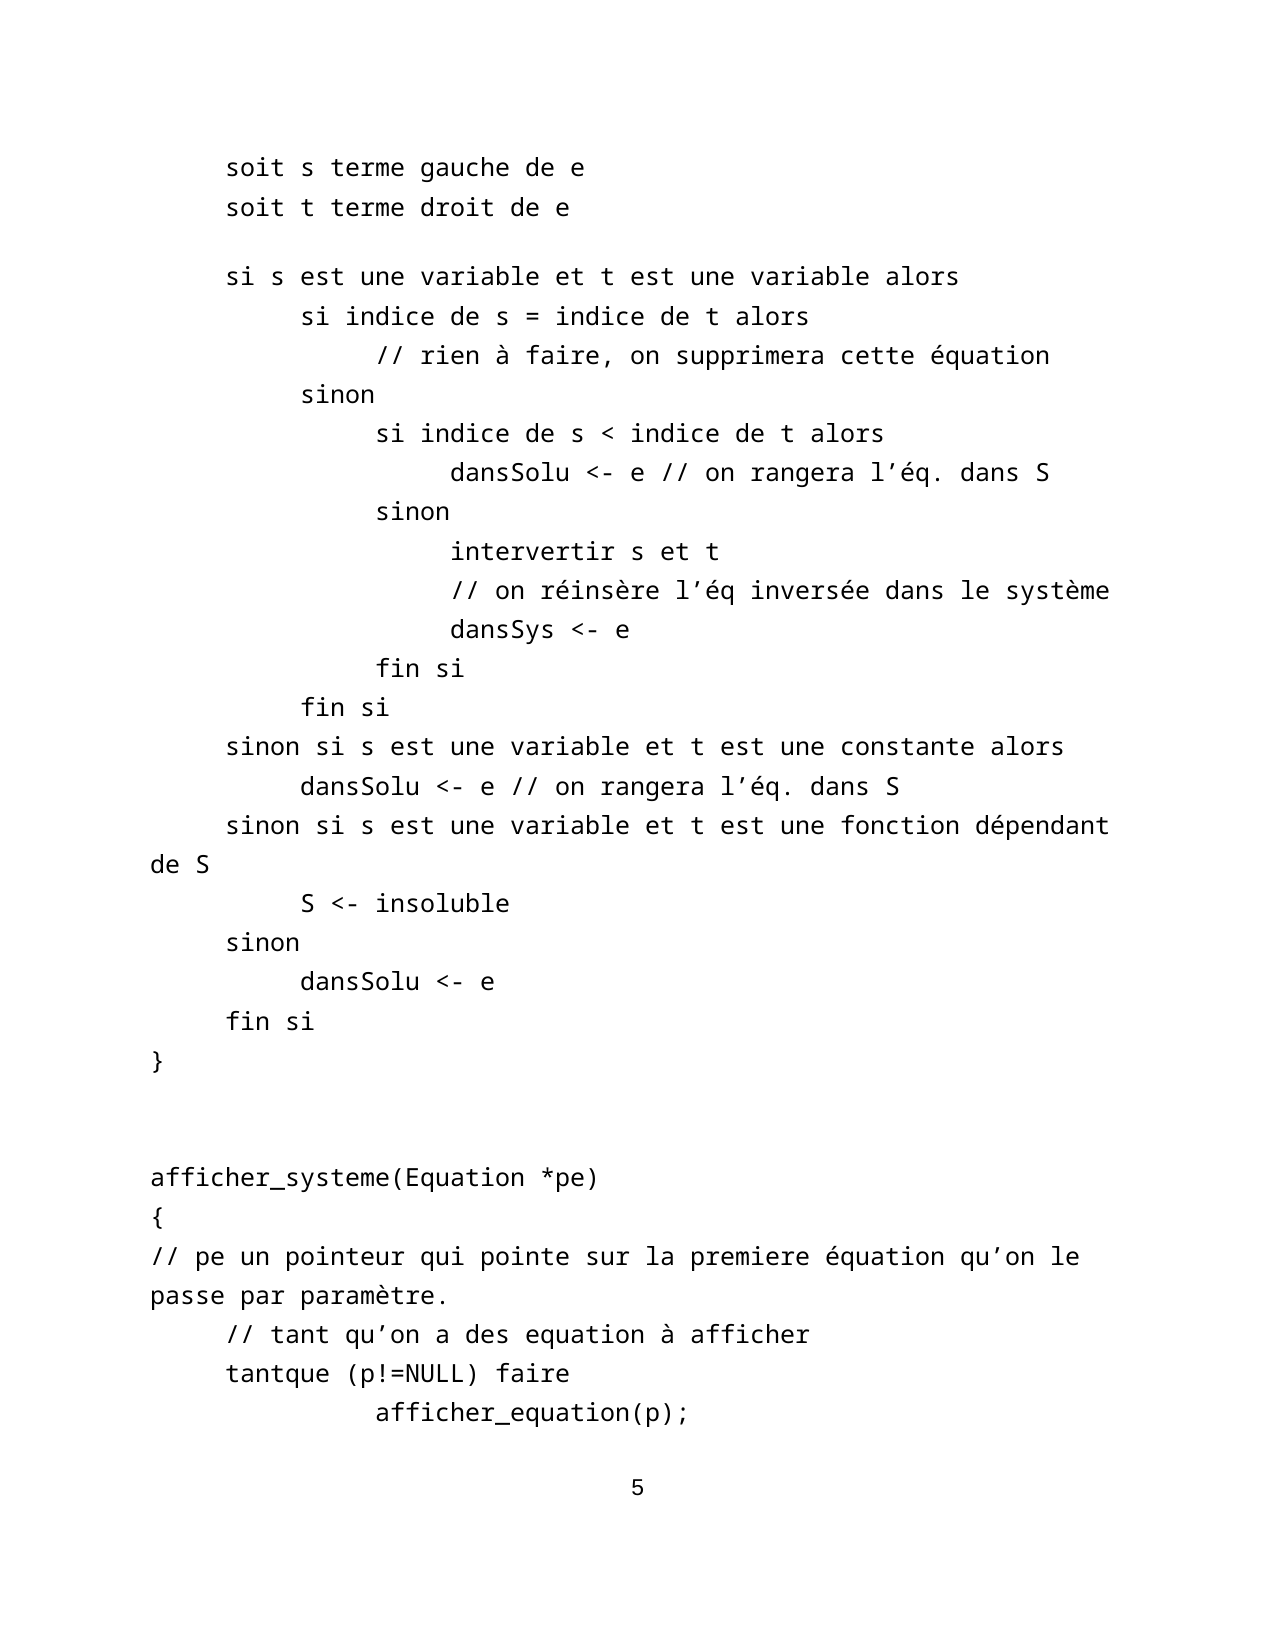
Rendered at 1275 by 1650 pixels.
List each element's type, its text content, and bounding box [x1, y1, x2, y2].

text dansSolu <- e // on rangera l’éq. dans S [150, 455, 1125, 489]
text dansSolu <- e [150, 964, 1125, 998]
text sinon [150, 377, 1125, 411]
text // pe un pointeur qui pointe sur la premiere équation qu’on le passe par paramètre. [150, 1238, 1125, 1311]
text si indice de s < indice de t alors [150, 416, 1125, 450]
text } [150, 1042, 1125, 1076]
text intervertir s et t [150, 533, 1125, 567]
text S <- insoluble [150, 886, 1125, 920]
text // rien à faire, on supprimera cette équation [150, 337, 1125, 371]
text dansSys <- e [150, 612, 1125, 646]
text fin si [150, 690, 1125, 724]
text soit t terme droit de e [150, 189, 1125, 223]
text si s est une variable et t est une variable alors [150, 259, 1125, 293]
text sinon [150, 494, 1125, 528]
text sinon si s est une variable et t est une fonction dépendant de S [150, 807, 1125, 881]
text sinon si s est une variable et t est une constante alors [150, 729, 1125, 763]
text soit s terme gauche de e [150, 150, 1125, 184]
text // on réinsère l’éq inversée dans le système [150, 572, 1125, 606]
text si indice de s = indice de t alors [150, 298, 1125, 332]
text afficher_systeme(Equation *pe) [150, 1160, 1125, 1194]
text { [150, 1199, 1125, 1233]
text fin si [150, 651, 1125, 685]
text tantque (p!=NULL) faire [225, 1356, 1125, 1390]
text dansSolu <- e // on rangera l’éq. dans S [150, 768, 1125, 802]
text fin si [150, 1003, 1125, 1037]
text // tant qu’on a des equation à afficher [150, 1317, 1125, 1351]
text sinon [150, 925, 1125, 959]
text afficher_equation(p); [225, 1395, 1125, 1429]
